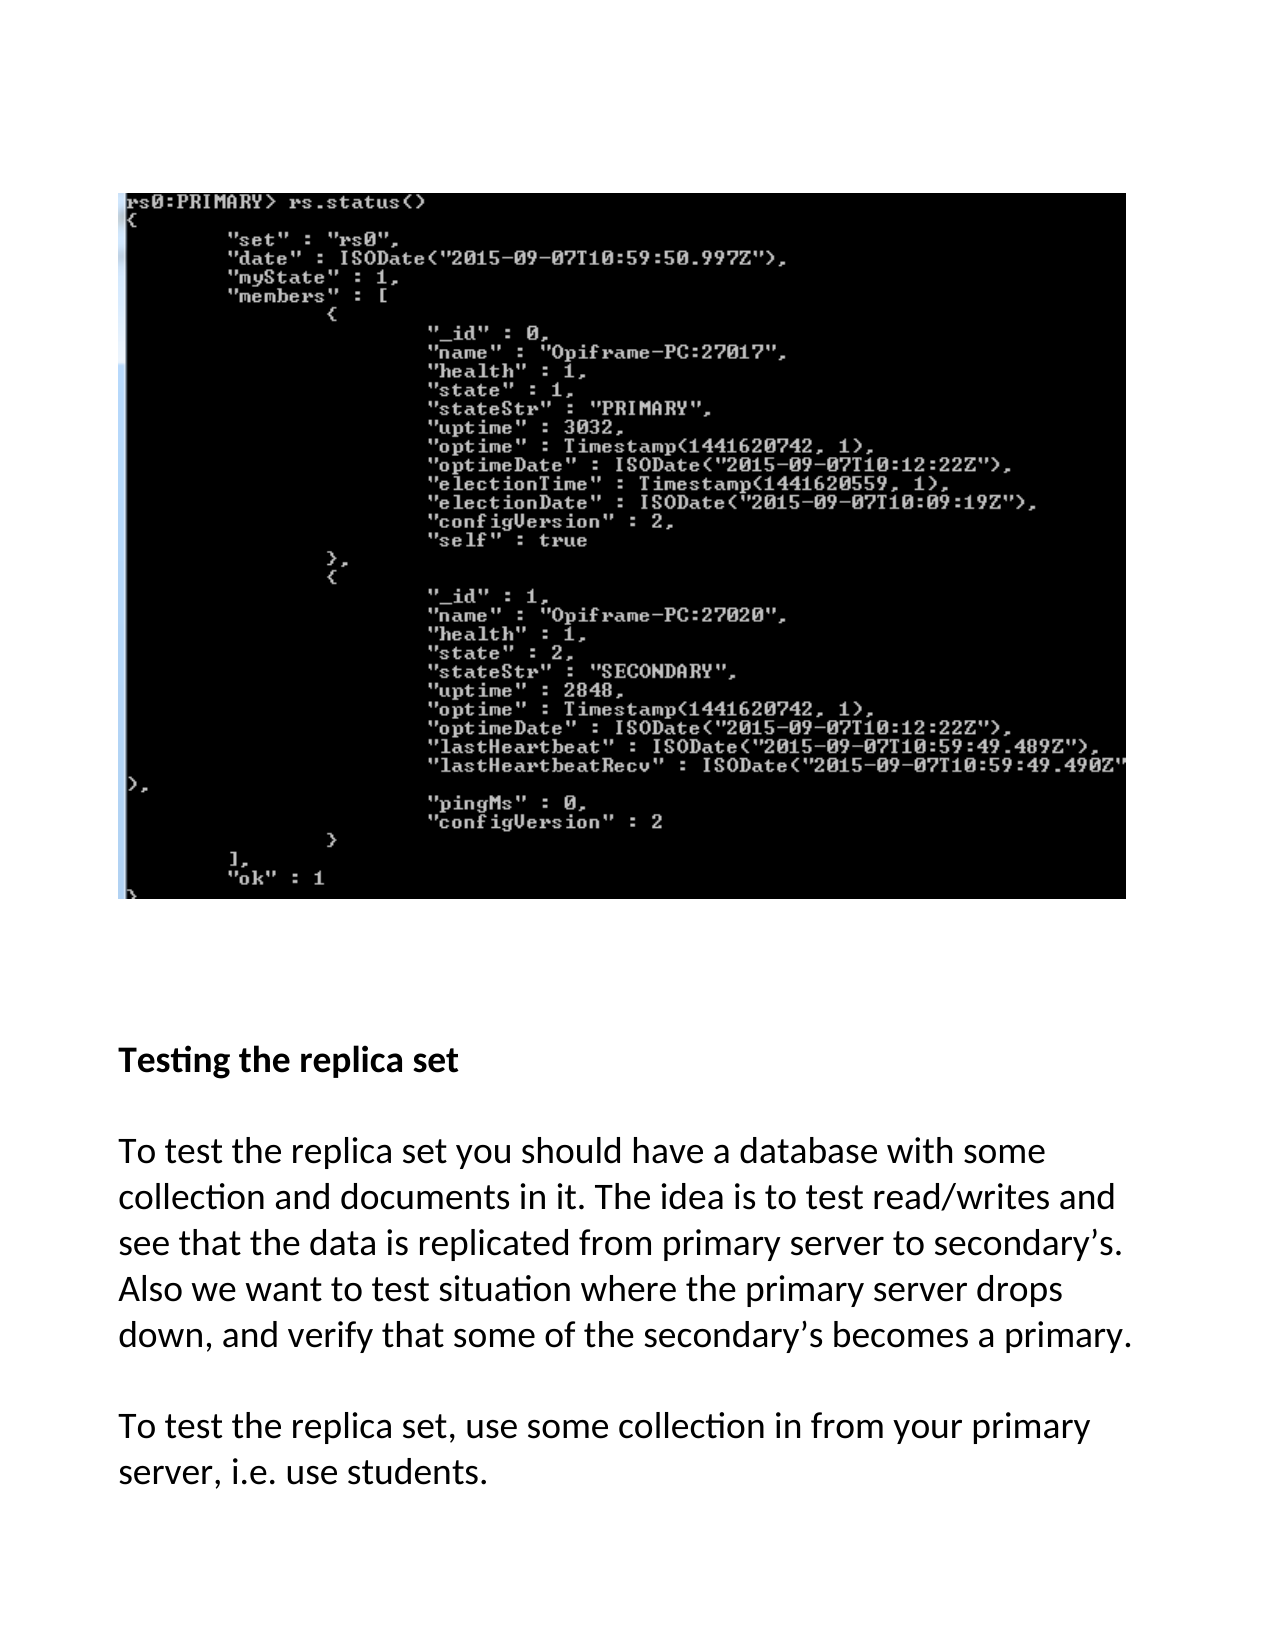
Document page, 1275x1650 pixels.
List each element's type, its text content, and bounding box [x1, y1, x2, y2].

text To test the replica set, use some collection in from your primary server, i.e. use students. [118, 1402, 1157, 1494]
text To test the replica set you should have a database with some collection and documents in it. The idea is to test read/writes and see that the data is replicated from primary server to secondary’s. Also we want to test situation where the primary server drops down, and verify that some of the secondary’s becomes a primary. [118, 1127, 1157, 1356]
text Testing the replica set [118, 1036, 1157, 1081]
